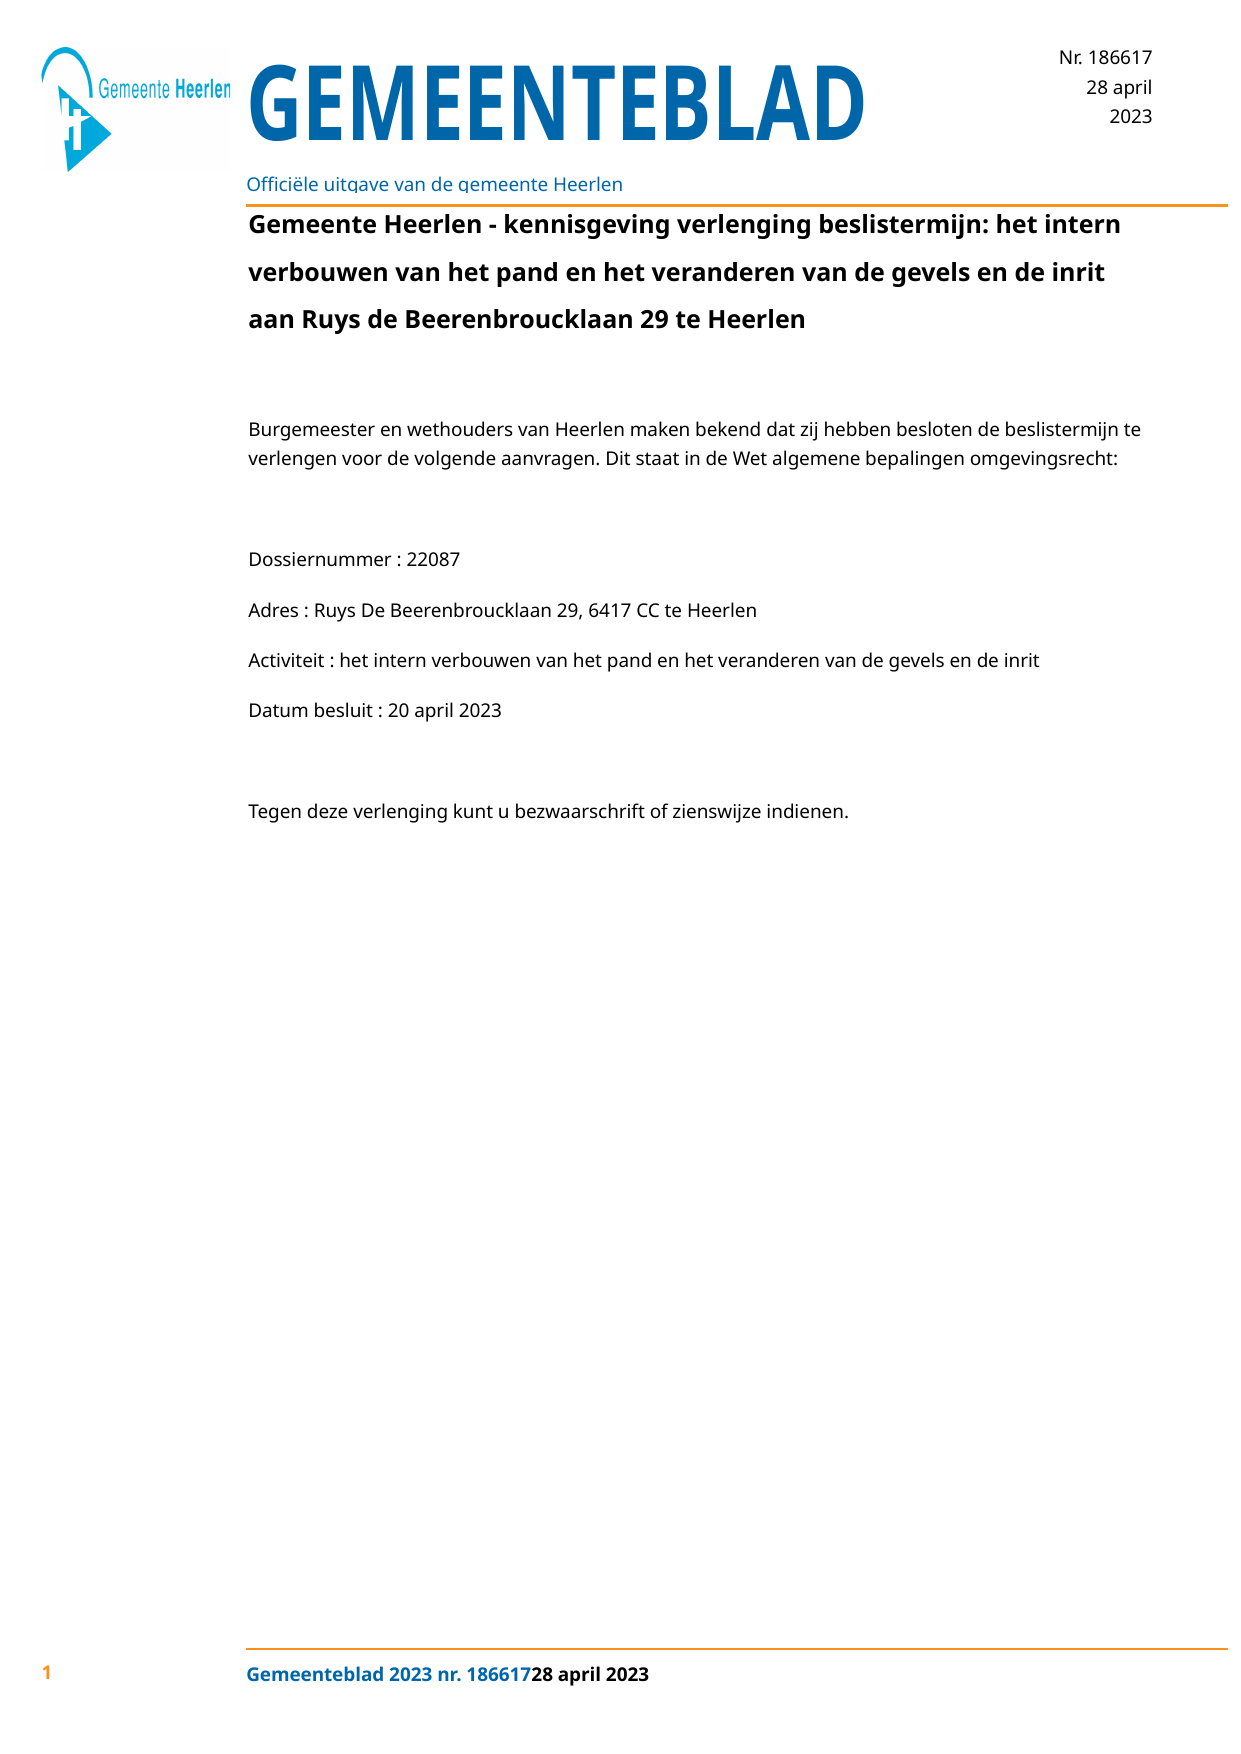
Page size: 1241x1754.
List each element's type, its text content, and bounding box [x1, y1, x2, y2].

text Gemeente Heerlen - kennisgeving verlenging beslistermijn: het intern verbouwen van het pand en het veranderen van de gevels en de inrit aan Ruys de Beerenbroucklaan 29 te Heerlen [248, 207, 1152, 336]
text Burgemeester en wethouders van Heerlen maken bekend dat zij hebben besloten de beslistermijn te verlengen voor de volgende aanvragen. Dit staat in de Wet algemene bepalingen omgevingsrecht: [248, 416, 1152, 471]
text Activiteit : het intern verbouwen van het pand en het veranderen van de gevels en de inrit [248, 647, 1152, 673]
picture [41, 47, 231, 172]
text Datum besluit : 20 april 2023 [248, 698, 1152, 723]
text Adres : Ruys De Beerenbroucklaan 29, 6417 CC te Heerlen [248, 597, 1152, 622]
text Dossiernummer : 22087 [248, 546, 1152, 572]
text Tegen deze verlenging kunt u bezwaarschrift of zienswijze indienen. [248, 798, 1152, 824]
picture [41, 47, 59, 70]
